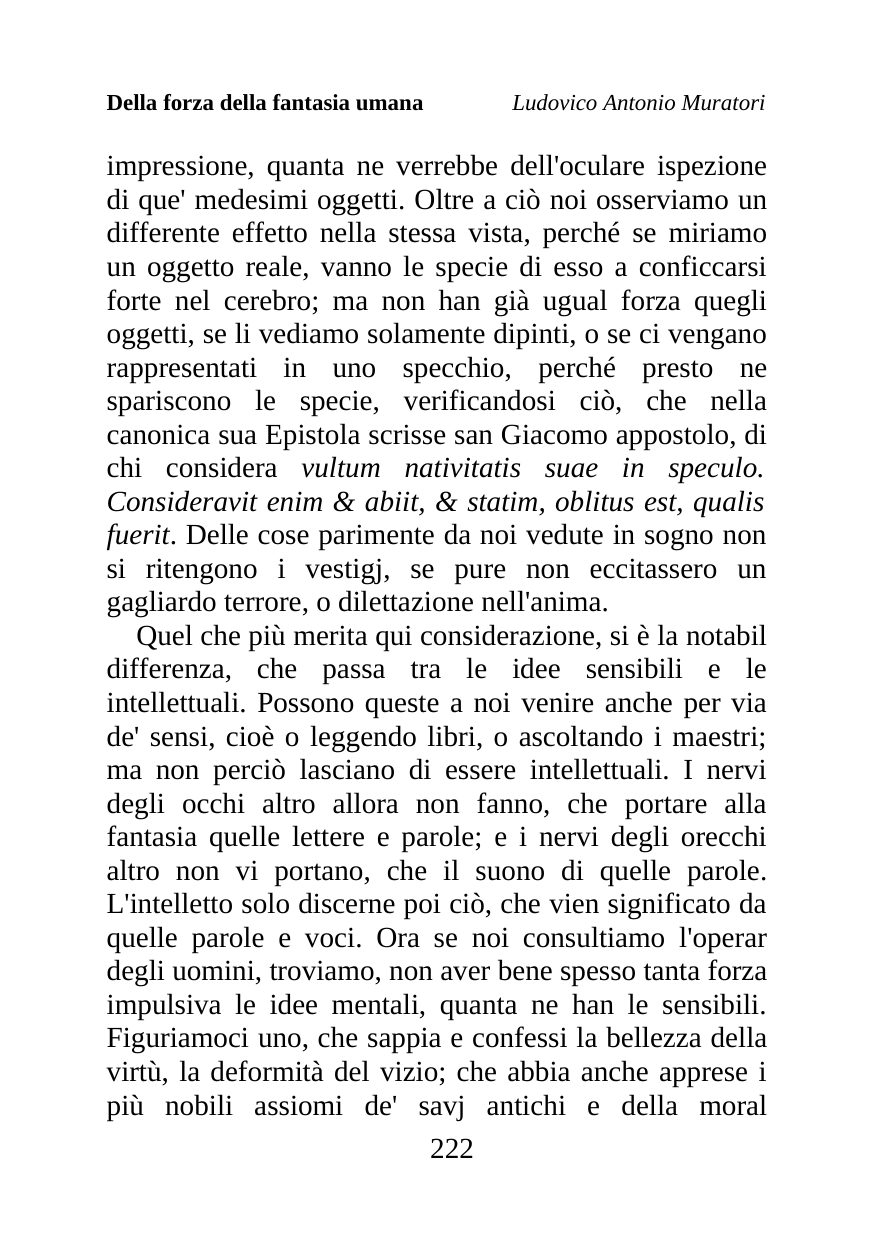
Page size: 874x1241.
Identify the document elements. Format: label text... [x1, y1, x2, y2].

text impressione, quanta ne verrebbe dell'oculare ispezione di que' medesimi oggetti. Oltre a ciò noi osserviamo un differente effetto nella stessa vista, perché se miriamo un oggetto reale, vanno le specie di esso a conficcarsi forte nel cerebro; ma non han già ugual forza quegli oggetti, se li vediamo solamente dipinti, o se ci vengano rappresentati in uno specchio, perché presto ne spariscono le specie, verificandosi ciò, che nella canonica sua Epistola scrisse san Giacomo appostolo, di chi considera vultum nativitatis suae in speculo. Consideravit enim & abiit, & statim, oblitus est, qualis fuerit. Delle cose parimente da noi vedute in sogno non si ritengono i vestigj, se pure non eccitassero un gagliardo terrore, o dilettazione nell'anima. [106, 148, 768, 618]
text Quel che più merita qui considerazione, si è la notabil differenza, che passa tra le idee sensibili e le intellettuali. Possono queste a noi venire anche per via de' sensi, cioè o leggendo libri, o ascoltando i maestri; ma non perciò lasciano di essere intellettuali. I nervi degli occhi altro allora non fanno, che portare alla fantasia quelle lettere e parole; e i nervi degli orecchi altro non vi portano, che il suono di quelle parole. L'intelletto solo discerne poi ciò, che vien significato da quelle parole e voci. Ora se noi consultiamo l'operar degli uomini, troviamo, non aver bene spesso tanta forza impulsiva le idee mentali, quanta ne han le sensibili. Figuriamoci uno, che sappia e confessi la bellezza della virtù, la deformità del vizio; che abbia anche apprese i più nobili assiomi de' savj antichi e della moral [106, 618, 768, 1121]
